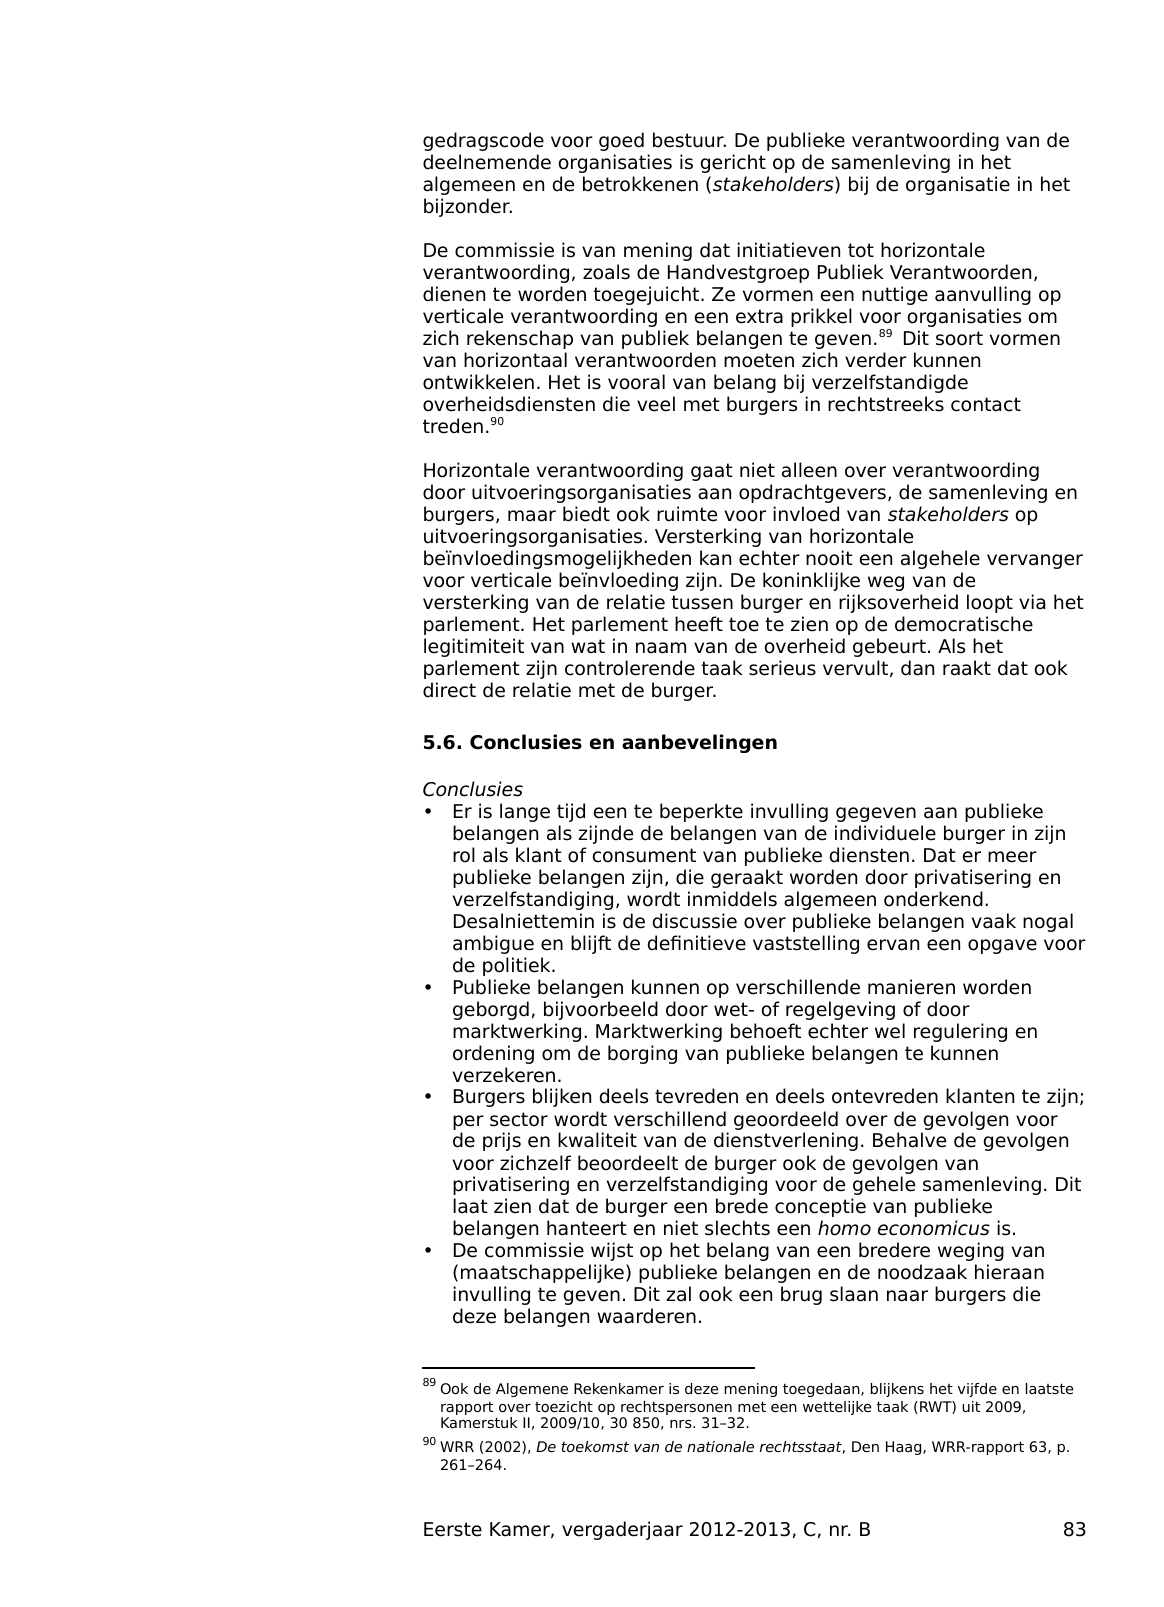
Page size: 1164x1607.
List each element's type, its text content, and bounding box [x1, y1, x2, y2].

text gedragscode voor goed bestuur. De publieke verantwoording van de deelnemende organisaties is gericht op de samenleving in het algemeen en de betrokkenen (stakeholders) bij de organisatie in het bijzonder. [422, 130, 1087, 218]
text • Er is lange tijd een te beperkte invulling gegeven aan publieke belangen als zijnde de belangen van de individuele burger in zijn rol als klant of consument van publieke diensten. Dat er meer publieke belangen zijn, die geraakt worden door privatisering en verzelfstandiging, wordt inmiddels algemeen onderkend. Desalniettemin is de discussie over publieke belangen vaak nogal ambigue en blijft de definitieve vaststelling ervan een opgave voor de politiek. [422, 801, 1087, 977]
subtitle 5.6. Conclusies en aanbevelingen [422, 732, 1087, 754]
text • Publieke belangen kunnen op verschillende manieren worden geborgd, bijvoorbeeld door wet- of regelgeving of door marktwerking. Marktwerking behoeft echter wel regulering en ordening om de borging van publieke belangen te kunnen verzekeren. [422, 977, 1087, 1086]
subtitle Conclusies [422, 779, 1087, 801]
text • Burgers blijken deels tevreden en deels ontevreden klanten te zijn; per sector wordt verschillend geoordeeld over de gevolgen voor de prijs en kwaliteit van de dienstverlening. Behalve de gevolgen voor zichzelf beoordeelt de burger ook de gevolgen van privatisering en verzelfstandiging voor de gehele samenleving. Dit laat zien dat de burger een brede conceptie van publieke belangen hanteert en niet slechts een homo economicus is. [422, 1086, 1087, 1240]
text WRR (2002), De toekomst van de nationale rechtsstaat, Den Haag, WRR-rapport 63, p. 261–264. [422, 1435, 1087, 1474]
text De commissie is van mening dat initiatieven tot horizontale verantwoording, zoals de Handvestgroep Publiek Verantwoorden, dienen te worden toegejuicht. Ze vormen een nuttige aanvulling op verticale verantwoording en een extra prikkel voor organisaties om zich rekenschap van publiek belangen te geven. Dit soort vormen van horizontaal verantwoorden moeten zich verder kunnen ontwikkelen. Het is vooral van belang bij verzelfstandigde overheidsdiensten die veel met burgers in rechtstreeks contact treden. [422, 240, 1087, 438]
text Horizontale verantwoording gaat niet alleen over verantwoording door uitvoeringsorganisaties aan opdrachtgevers, de samenleving en burgers, maar biedt ook ruimte voor invloed van stakeholders op uitvoeringsorganisaties. Versterking van horizontale beïnvloedingsmogelijkheden kan echter nooit een algehele vervanger voor verticale beïnvloeding zijn. De koninklijke weg van de versterking van de relatie tussen burger en rijksoverheid loopt via het parlement. Het parlement heeft toe te zien op de democratische legitimiteit van wat in naam van de overheid gebeurt. Als het parlement zijn controlerende taak serieus vervult, dan raakt dat ook direct de relatie met de burger. [422, 460, 1087, 702]
text • De commissie wijst op het belang van een bredere weging van (maatschappelijke) publieke belangen en de noodzaak hieraan invulling te geven. Dit zal ook een brug slaan naar burgers die deze belangen waarderen. [422, 1240, 1087, 1328]
text Ook de Algemene Rekenkamer is deze mening toegedaan, blijkens het vijfde en laatste rapport over toezicht op rechtspersonen met een wettelijke taak (RWT) uit 2009, Kamerstuk II, 2009/10, 30 850, nrs. 31–32. [422, 1377, 1087, 1432]
